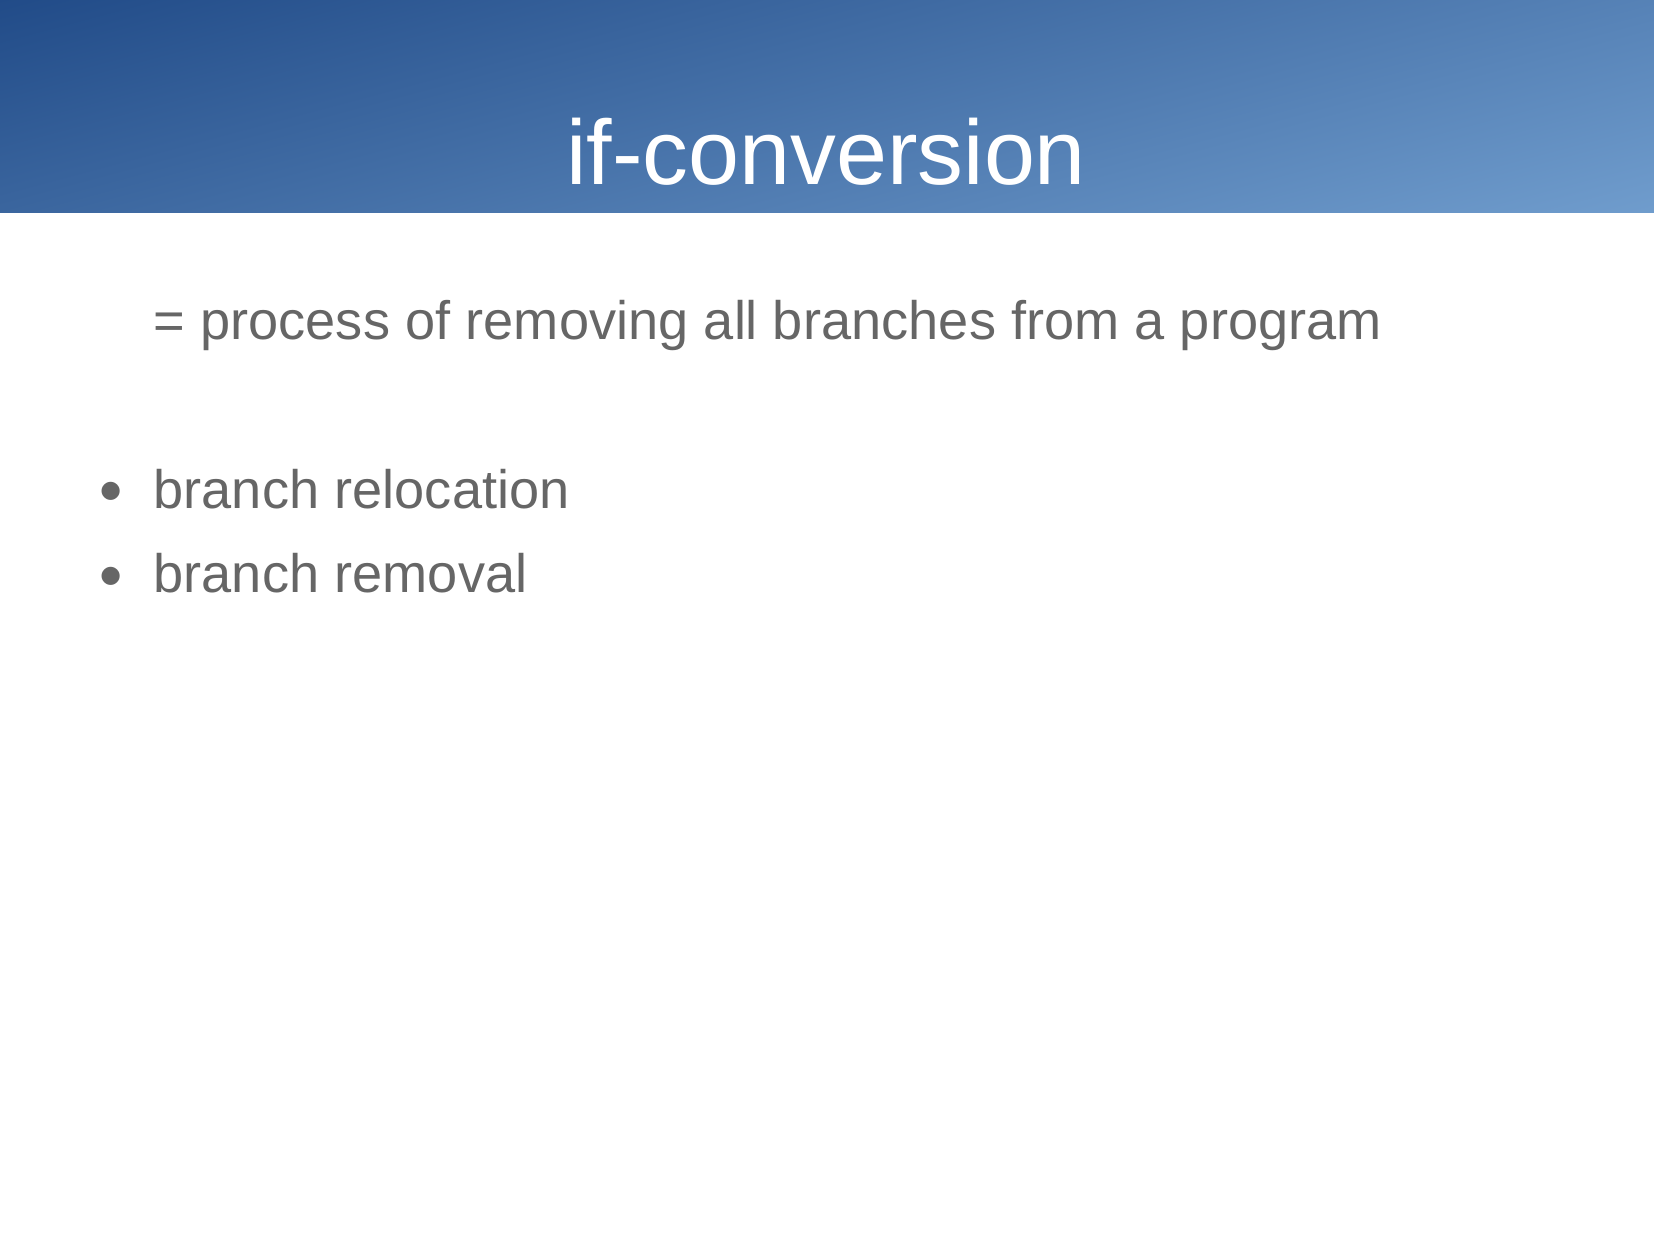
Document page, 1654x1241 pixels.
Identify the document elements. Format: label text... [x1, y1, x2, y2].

title if-conversion [82, 49, 1571, 257]
list = process of removing all branches from a program branch relocation branch removal [82, 290, 1571, 1010]
text_box [0, 0, 1654, 213]
